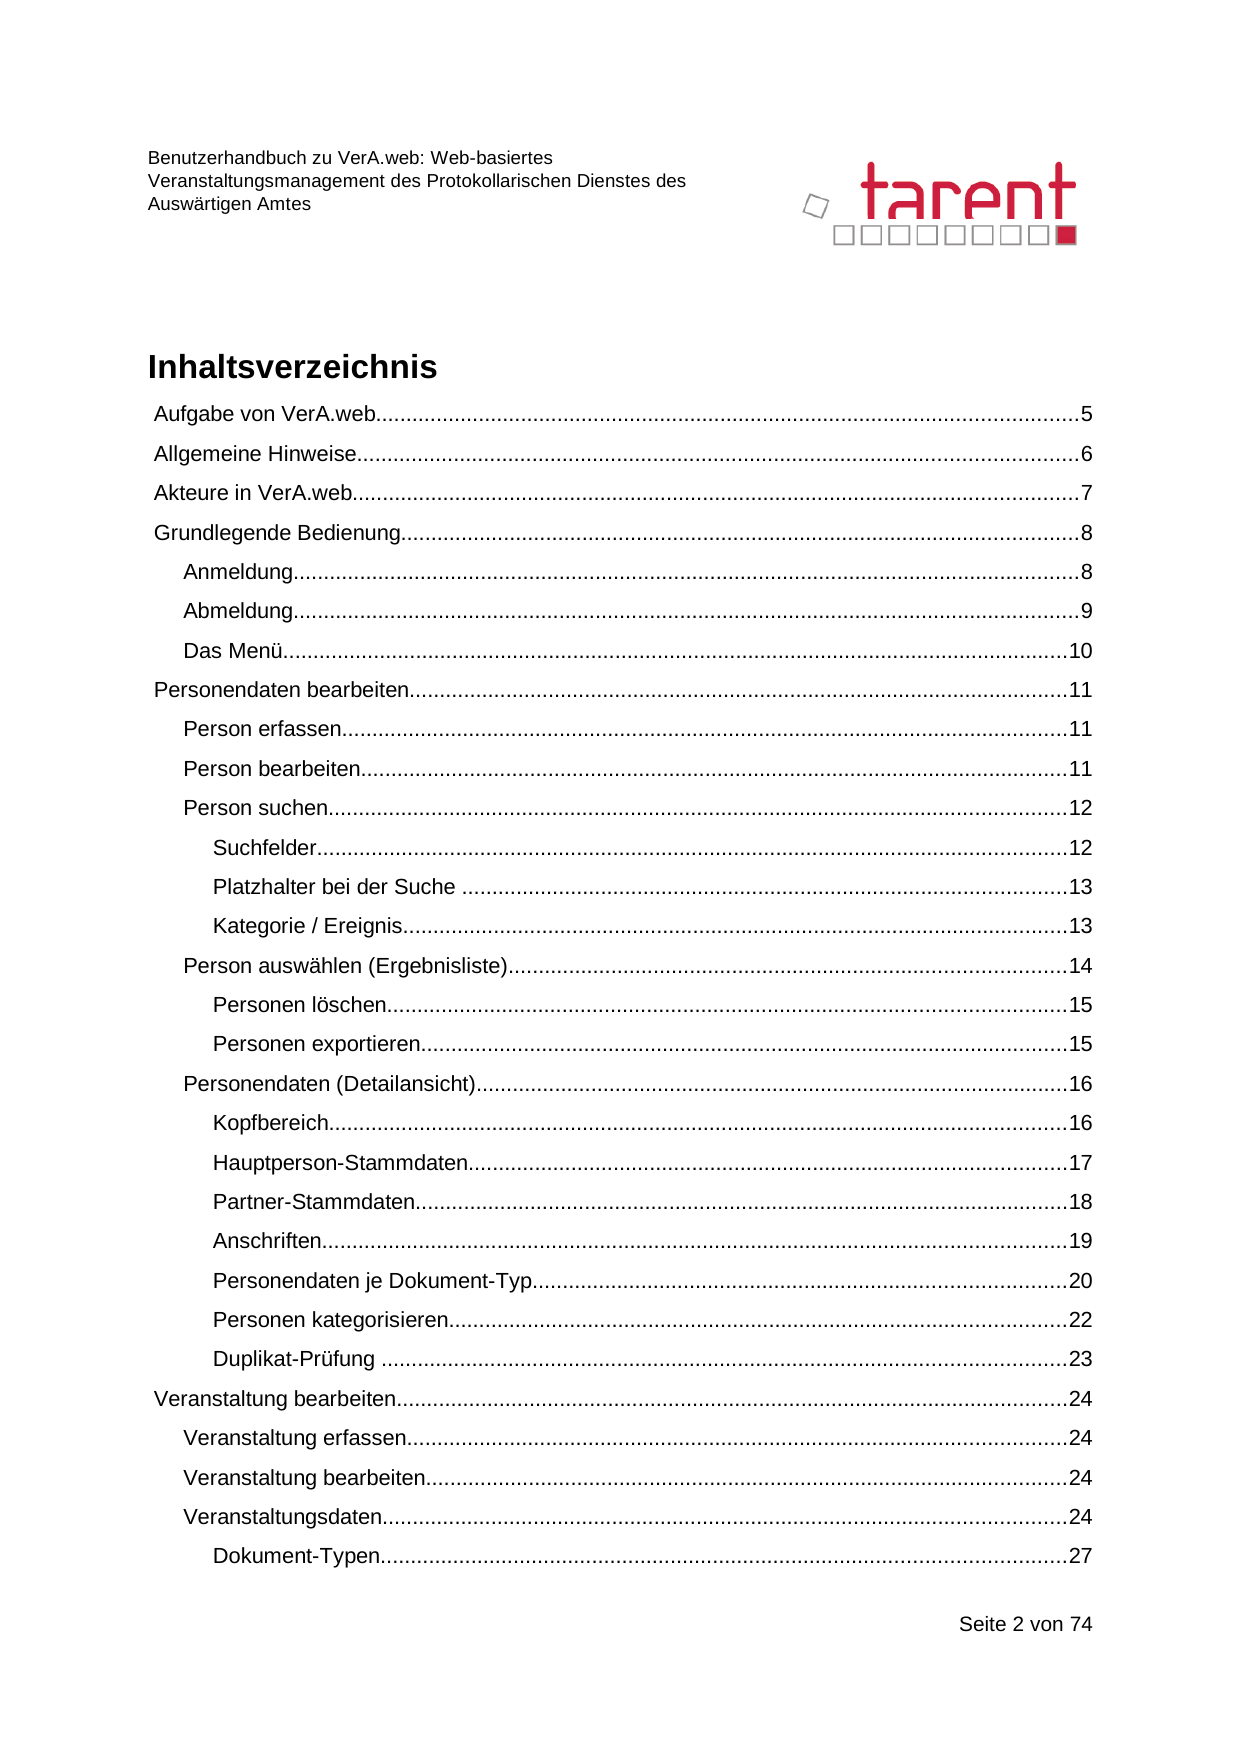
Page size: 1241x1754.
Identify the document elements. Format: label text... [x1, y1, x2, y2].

text Personendaten (Detailansicht) 16 [177, 1071, 1092, 1096]
text Allgemeine Hinweise 6 [148, 441, 1092, 466]
text Person erfassen 11 [177, 717, 1092, 741]
text Person bearbeiten 11 [177, 756, 1092, 781]
text Personen exportieren 15 [207, 1032, 1092, 1056]
subtitle Inhaltsverzeichnis [148, 348, 1092, 386]
text Dokument-Typen 27 [207, 1544, 1092, 1568]
text Personen löschen 15 [207, 992, 1092, 1017]
text Das Menü 10 [177, 638, 1092, 663]
text Akteure in VerA.web 7 [148, 481, 1092, 505]
text Personendaten bearbeiten 11 [148, 677, 1092, 702]
text Veranstaltungsdaten 24 [177, 1504, 1092, 1529]
text Veranstaltung bearbeiten 24 [177, 1465, 1092, 1489]
text Person suchen 12 [177, 796, 1092, 820]
text Veranstaltung bearbeiten 24 [148, 1386, 1092, 1411]
text Aufgabe von VerA.web 5 [148, 402, 1092, 426]
text Abmeldung 9 [177, 599, 1092, 623]
text Grundlegende Bedienung 8 [148, 520, 1092, 544]
text Platzhalter bei der Suche 13 [207, 874, 1092, 899]
text Anmeldung 8 [177, 559, 1092, 584]
text Person auswählen (Ergebnisliste) 14 [177, 953, 1092, 978]
text Personendaten je Dokument-Typ 20 [207, 1268, 1092, 1293]
text Suchfelder 12 [207, 835, 1092, 859]
picture [790, 151, 1091, 255]
text Veranstaltung erfassen 24 [177, 1426, 1092, 1450]
text Personen kategorisieren 22 [207, 1307, 1092, 1332]
text Hauptperson-Stammdaten 17 [207, 1150, 1092, 1174]
text Anschriften 19 [207, 1229, 1092, 1253]
text Kategorie / Ereignis 13 [207, 914, 1092, 938]
text Partner-Stammdaten 18 [207, 1189, 1092, 1214]
text Duplikat-Prüfung 23 [207, 1347, 1092, 1371]
text Kopfbereich 16 [207, 1111, 1092, 1135]
